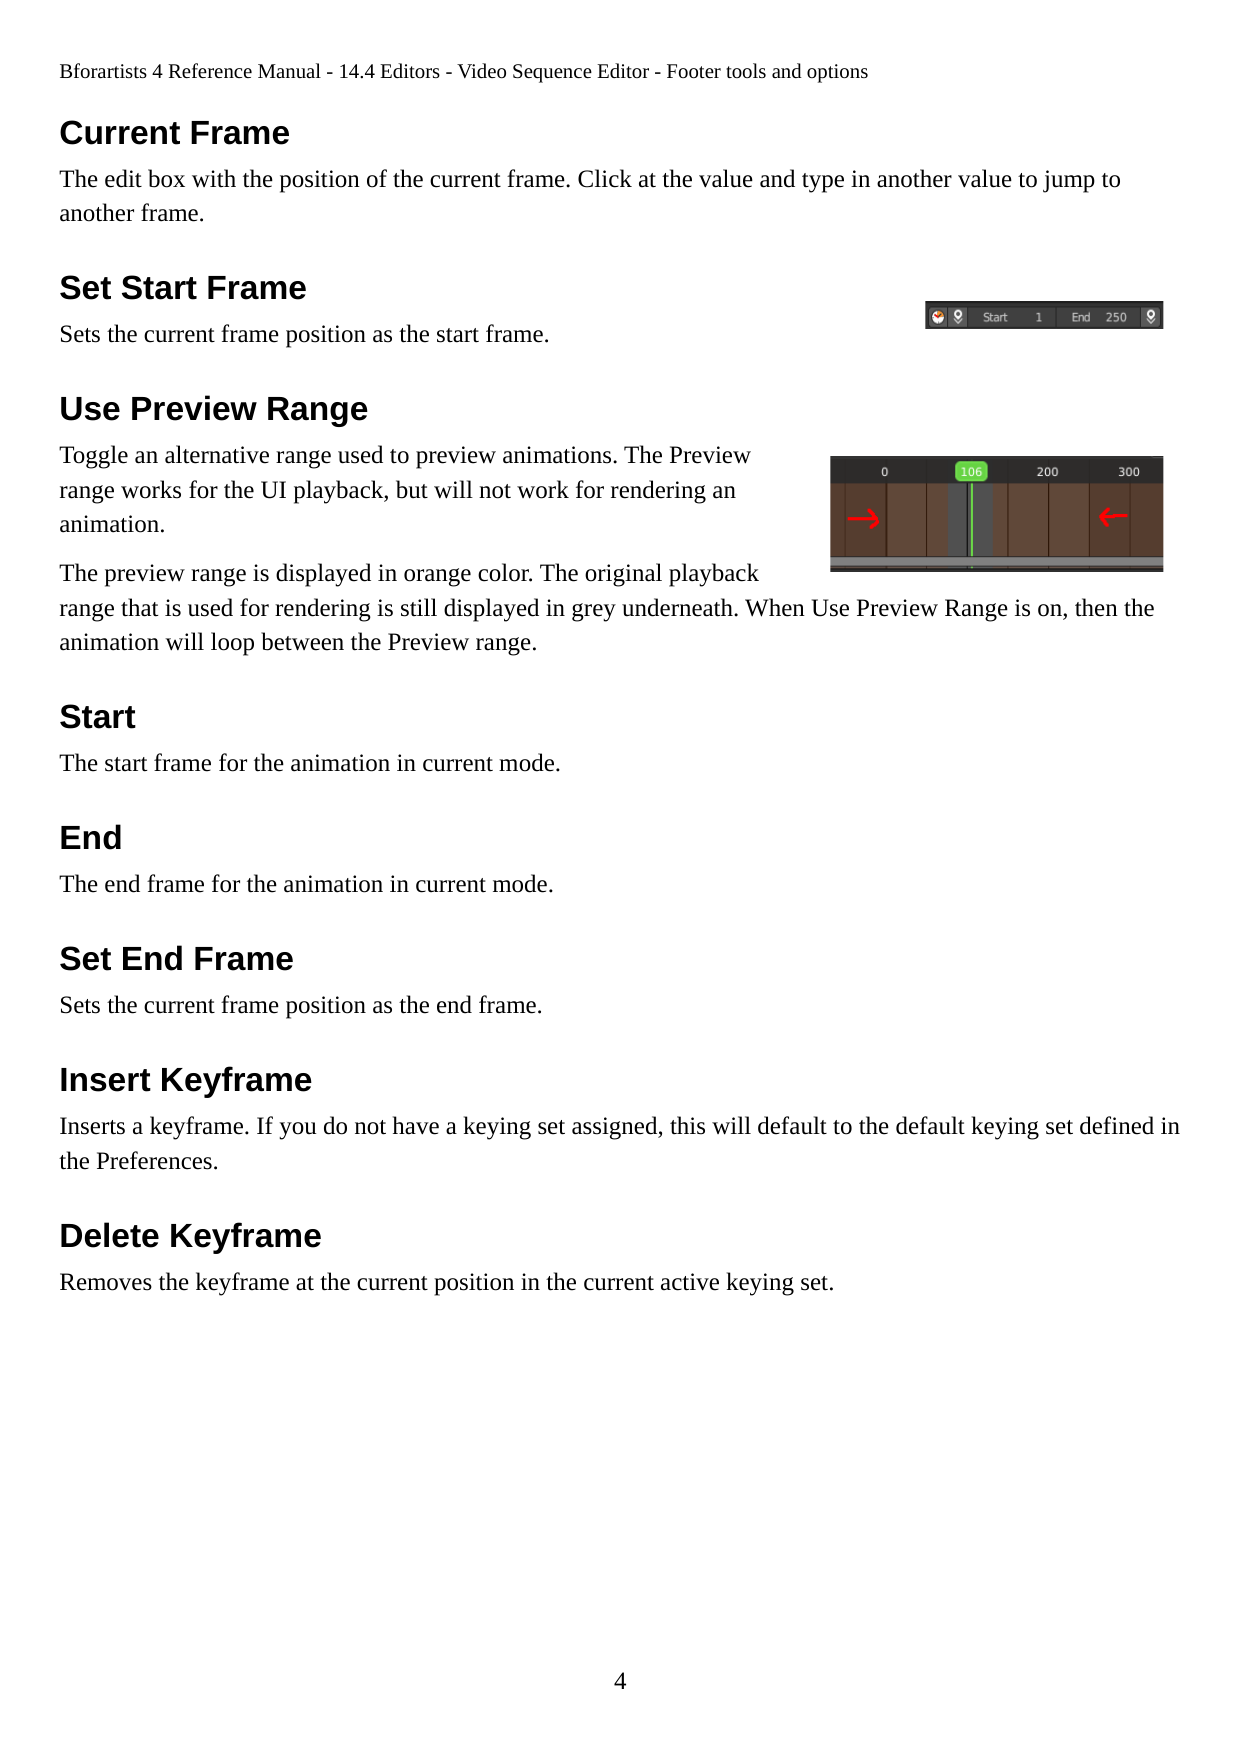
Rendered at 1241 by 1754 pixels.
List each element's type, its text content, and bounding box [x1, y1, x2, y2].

subtitle Delete Keyframe [59, 1216, 1181, 1254]
picture [925, 301, 1164, 329]
subtitle Set Start Frame [59, 268, 1181, 307]
text The end frame for the animation in current mode. [59, 869, 1181, 898]
subtitle Current Frame [59, 113, 1181, 151]
subtitle Use Preview Range [59, 389, 1181, 428]
text Toggle an alternative range used to preview animations. The Preview range works for the UI playback, but will not work for rendering an animation. [59, 440, 1181, 538]
text Inserts a keyframe. If you do not have a keying set assigned, this will default to the default keying set defined in the Preferences. [59, 1111, 1181, 1175]
text Sets the current frame position as the end frame. [59, 990, 1181, 1019]
text The edit box with the position of the current frame. Click at the value and type in another value to jump to another frame. [59, 164, 1181, 227]
subtitle Insert Keyframe [59, 1060, 1181, 1099]
subtitle Start [59, 697, 1181, 736]
text Removes the keyframe at the current position in the current active keying set. [59, 1267, 1181, 1296]
text The preview range is displayed in orange color. The original playback range that is used for rendering is still displayed in grey underneath. When Use Preview Range is on, then the animation will loop between the Preview range. [59, 558, 1181, 656]
picture [830, 456, 1164, 572]
subtitle Set End Frame [59, 939, 1181, 978]
text Sets the current frame position as the start frame. [59, 319, 1181, 348]
subtitle End [59, 818, 1181, 857]
text The start frame for the animation in current mode. [59, 748, 1181, 777]
